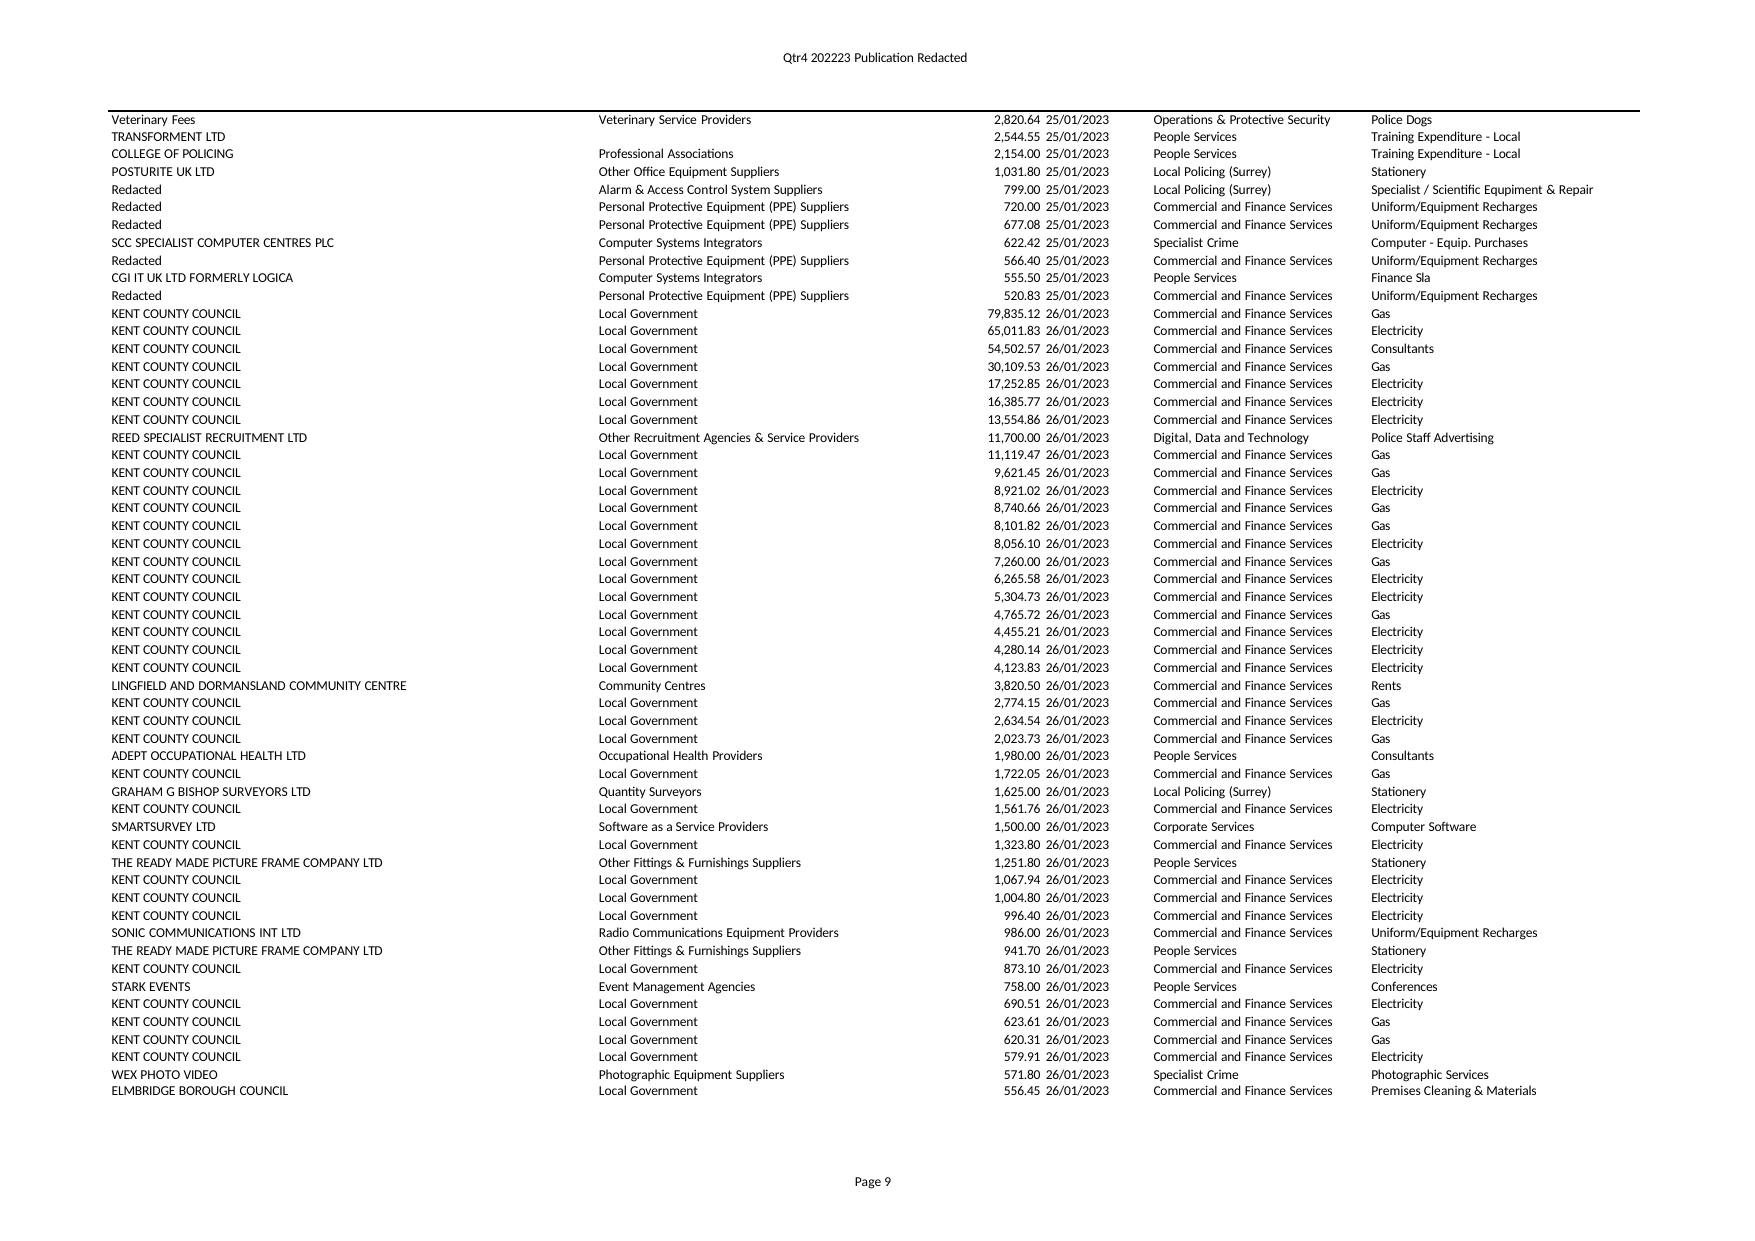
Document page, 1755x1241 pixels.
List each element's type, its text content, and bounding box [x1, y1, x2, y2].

table_cell 4,765.72 [960, 607, 1042, 624]
table_cell 8,056.10 [960, 536, 1042, 553]
table_cell Commercial and Finance Services [1150, 589, 1368, 607]
table_cell ADEPT OCCUPATIONAL HEALTH LTD [108, 748, 596, 766]
table_cell Commercial and Finance Services [1150, 837, 1368, 854]
table_cell Commercial and Finance Services [1150, 376, 1368, 394]
table_cell Gas [1368, 359, 1640, 376]
table_cell 26/01/2023 [1043, 536, 1150, 553]
table_cell Commercial and Finance Services [1150, 890, 1368, 908]
table_cell Personal Protective Equipment (PPE) Suppliers [596, 253, 960, 270]
table_cell Consultants [1368, 341, 1640, 359]
table_cell KENT COUNTY COUNCIL [108, 323, 596, 341]
table_cell Commercial and Finance Services [1150, 1032, 1368, 1049]
table_cell Electricity [1368, 589, 1640, 607]
table_cell Electricity [1368, 483, 1640, 500]
table_cell Electricity [1368, 536, 1640, 553]
table_cell KENT COUNTY COUNCIL [108, 412, 596, 429]
table_cell Commercial and Finance Services [1150, 731, 1368, 748]
table_cell 571.80 [960, 1067, 1042, 1085]
table_cell 26/01/2023 [1043, 323, 1150, 341]
table_cell 79,835.12 [960, 306, 1042, 323]
table_cell 1,980.00 [960, 748, 1042, 766]
table_cell Commercial and Finance Services [1150, 801, 1368, 819]
table_cell Local Government [596, 394, 960, 412]
table_cell Electricity [1368, 624, 1640, 642]
table_cell KENT COUNTY COUNCIL [108, 695, 596, 713]
table_cell KENT COUNTY COUNCIL [108, 571, 596, 589]
table_cell 11,700.00 [960, 430, 1042, 447]
table_cell 677.08 [960, 217, 1042, 235]
table_cell 25/01/2023 [1043, 270, 1150, 288]
table_cell Redacted [108, 253, 596, 270]
table_cell 26/01/2023 [1043, 447, 1150, 465]
table_cell 1,722.05 [960, 766, 1042, 784]
table_cell 30,109.53 [960, 359, 1042, 376]
table_cell KENT COUNTY COUNCIL [108, 624, 596, 642]
table_cell 986.00 [960, 925, 1042, 943]
table_cell Gas [1368, 607, 1640, 624]
table_cell Electricity [1368, 713, 1640, 731]
table_cell REED SPECIALIST RECRUITMENT LTD [108, 430, 596, 447]
table_cell 720.00 [960, 199, 1042, 217]
table_cell Training Expenditure - Local [1368, 146, 1640, 164]
table_cell Electricity [1368, 642, 1640, 660]
table_cell Local Government [596, 376, 960, 394]
table_cell Electricity [1368, 961, 1640, 978]
table_cell Local Government [596, 518, 960, 536]
table_cell People Services [1150, 146, 1368, 164]
table_cell KENT COUNTY COUNCIL [108, 1014, 596, 1032]
table_cell 26/01/2023 [1043, 412, 1150, 429]
table_cell Radio Communications Equipment Providers [596, 925, 960, 943]
table_cell Local Government [596, 766, 960, 784]
table_cell KENT COUNTY COUNCIL [108, 766, 596, 784]
table_cell People Services [1150, 979, 1368, 996]
table_cell Commercial and Finance Services [1150, 483, 1368, 500]
table_cell Local Government [596, 908, 960, 925]
table_cell Corporate Services [1150, 819, 1368, 837]
table_cell Photographic Services [1368, 1067, 1640, 1085]
table_cell Local Government [596, 660, 960, 677]
table_cell Local Government [596, 536, 960, 553]
table_cell 1,031.80 [960, 164, 1042, 182]
table_cell Other Recruitment Agencies & Service Providers [596, 430, 960, 447]
table_cell KENT COUNTY COUNCIL [108, 731, 596, 748]
table_cell Photographic Equipment Suppliers [596, 1067, 960, 1085]
table_cell THE READY MADE PICTURE FRAME COMPANY LTD [108, 855, 596, 872]
table_cell Commercial and Finance Services [1150, 394, 1368, 412]
table_cell Local Government [596, 1085, 960, 1100]
table_cell KENT COUNTY COUNCIL [108, 500, 596, 518]
table_cell 1,561.76 [960, 801, 1042, 819]
table_cell KENT COUNTY COUNCIL [108, 996, 596, 1014]
table_cell Commercial and Finance Services [1150, 288, 1368, 306]
table_cell STARK EVENTS [108, 979, 596, 996]
table_cell 5,304.73 [960, 589, 1042, 607]
table_cell 26/01/2023 [1043, 1049, 1150, 1067]
table_cell Commercial and Finance Services [1150, 359, 1368, 376]
table_cell 26/01/2023 [1043, 624, 1150, 642]
table_cell 1,251.80 [960, 855, 1042, 872]
table_cell Veterinary Service Providers [596, 112, 960, 128]
table_cell Uniform/Equipment Recharges [1368, 288, 1640, 306]
table_cell 54,502.57 [960, 341, 1042, 359]
table_cell Uniform/Equipment Recharges [1368, 217, 1640, 235]
table_cell KENT COUNTY COUNCIL [108, 518, 596, 536]
table_cell KENT COUNTY COUNCIL [108, 908, 596, 925]
table_cell 26/01/2023 [1043, 695, 1150, 713]
table_cell 758.00 [960, 979, 1042, 996]
table_cell 799.00 [960, 182, 1042, 199]
table_cell Gas [1368, 1014, 1640, 1032]
table_cell 26/01/2023 [1043, 1014, 1150, 1032]
table_cell Commercial and Finance Services [1150, 253, 1368, 270]
table_cell Local Government [596, 890, 960, 908]
table_cell Alarm & Access Control System Suppliers [596, 182, 960, 199]
table_cell KENT COUNTY COUNCIL [108, 447, 596, 465]
table_cell 4,280.14 [960, 642, 1042, 660]
table_cell 26/01/2023 [1043, 465, 1150, 483]
table_cell 4,455.21 [960, 624, 1042, 642]
table_cell 9,621.45 [960, 465, 1042, 483]
table_cell 4,123.83 [960, 660, 1042, 677]
table_cell Electricity [1368, 996, 1640, 1014]
table_cell 690.51 [960, 996, 1042, 1014]
table_cell 26/01/2023 [1043, 801, 1150, 819]
table_cell Software as a Service Providers [596, 819, 960, 837]
table_cell 26/01/2023 [1043, 1085, 1150, 1100]
table_cell 16,385.77 [960, 394, 1042, 412]
table_cell Local Government [596, 465, 960, 483]
table_cell Commercial and Finance Services [1150, 199, 1368, 217]
table_cell 26/01/2023 [1043, 872, 1150, 890]
table_cell 26/01/2023 [1043, 306, 1150, 323]
table_cell 25/01/2023 [1043, 146, 1150, 164]
table_cell 25/01/2023 [1043, 288, 1150, 306]
table_cell 8,921.02 [960, 483, 1042, 500]
table_cell Commercial and Finance Services [1150, 447, 1368, 465]
table_cell Uniform/Equipment Recharges [1368, 925, 1640, 943]
table_cell 26/01/2023 [1043, 518, 1150, 536]
table_cell 8,740.66 [960, 500, 1042, 518]
table_cell 566.40 [960, 253, 1042, 270]
table_cell 26/01/2023 [1043, 713, 1150, 731]
table_cell Commercial and Finance Services [1150, 306, 1368, 323]
table_cell CGI IT UK LTD FORMERLY LOGICA [108, 270, 596, 288]
table_cell Gas [1368, 695, 1640, 713]
table_cell Commercial and Finance Services [1150, 713, 1368, 731]
table_cell Local Policing (Surrey) [1150, 182, 1368, 199]
table_cell 26/01/2023 [1043, 571, 1150, 589]
table_cell 25/01/2023 [1043, 199, 1150, 217]
table_cell 26/01/2023 [1043, 908, 1150, 925]
table_cell Local Government [596, 1014, 960, 1032]
table_cell Redacted [108, 182, 596, 199]
table_cell 2,154.00 [960, 146, 1042, 164]
table_cell Computer Systems Integrators [596, 270, 960, 288]
table_cell KENT COUNTY COUNCIL [108, 872, 596, 890]
table_cell Commercial and Finance Services [1150, 217, 1368, 235]
table_cell KENT COUNTY COUNCIL [108, 376, 596, 394]
table_cell Training Expenditure - Local [1368, 129, 1640, 146]
table_cell 26/01/2023 [1043, 837, 1150, 854]
table_cell Conferences [1368, 979, 1640, 996]
table_cell 26/01/2023 [1043, 784, 1150, 801]
table_cell People Services [1150, 943, 1368, 961]
table_cell 1,004.80 [960, 890, 1042, 908]
table_cell 26/01/2023 [1043, 394, 1150, 412]
table_cell Local Policing (Surrey) [1150, 784, 1368, 801]
table_cell 620.31 [960, 1032, 1042, 1049]
table_cell KENT COUNTY COUNCIL [108, 961, 596, 978]
table_cell TRANSFORMENT LTD [108, 129, 596, 146]
table_cell 26/01/2023 [1043, 819, 1150, 837]
table_cell 26/01/2023 [1043, 430, 1150, 447]
table_cell Local Government [596, 996, 960, 1014]
table_cell 26/01/2023 [1043, 855, 1150, 872]
table_cell KENT COUNTY COUNCIL [108, 359, 596, 376]
table_cell 26/01/2023 [1043, 660, 1150, 677]
table_cell KENT COUNTY COUNCIL [108, 713, 596, 731]
table_cell Commercial and Finance Services [1150, 1085, 1368, 1100]
table_cell Electricity [1368, 376, 1640, 394]
table_cell KENT COUNTY COUNCIL [108, 536, 596, 553]
table_cell Stationery [1368, 784, 1640, 801]
table_cell Computer Systems Integrators [596, 235, 960, 252]
table_cell 26/01/2023 [1043, 731, 1150, 748]
table_cell KENT COUNTY COUNCIL [108, 306, 596, 323]
table_cell Occupational Health Providers [596, 748, 960, 766]
table_cell 26/01/2023 [1043, 554, 1150, 571]
table_cell Other Fittings & Furnishings Suppliers [596, 855, 960, 872]
table_cell 26/01/2023 [1043, 890, 1150, 908]
table_cell Local Government [596, 483, 960, 500]
table_cell Local Government [596, 961, 960, 978]
table_cell Gas [1368, 518, 1640, 536]
table_cell Commercial and Finance Services [1150, 518, 1368, 536]
table_cell KENT COUNTY COUNCIL [108, 589, 596, 607]
table_cell COLLEGE OF POLICING [108, 146, 596, 164]
table_cell 26/01/2023 [1043, 925, 1150, 943]
table_cell Electricity [1368, 1049, 1640, 1067]
table_cell Professional Associations [596, 146, 960, 164]
table_cell 26/01/2023 [1043, 1032, 1150, 1049]
table_cell SCC SPECIALIST COMPUTER CENTRES PLC [108, 235, 596, 252]
table_cell Other Fittings & Furnishings Suppliers [596, 943, 960, 961]
table_cell Commercial and Finance Services [1150, 996, 1368, 1014]
table_cell 26/01/2023 [1043, 607, 1150, 624]
table_cell Commercial and Finance Services [1150, 536, 1368, 553]
table_cell 2,774.15 [960, 695, 1042, 713]
table_cell Electricity [1368, 394, 1640, 412]
table_cell Redacted [108, 217, 596, 235]
table_cell Stationery [1368, 164, 1640, 182]
table_cell 26/01/2023 [1043, 500, 1150, 518]
table_cell Commercial and Finance Services [1150, 323, 1368, 341]
table_cell 26/01/2023 [1043, 589, 1150, 607]
table_cell 25/01/2023 [1043, 235, 1150, 252]
table_cell Redacted [108, 199, 596, 217]
table_cell Specialist Crime [1150, 1067, 1368, 1085]
table_cell Local Government [596, 872, 960, 890]
table_cell KENT COUNTY COUNCIL [108, 465, 596, 483]
table_cell Gas [1368, 465, 1640, 483]
table_cell KENT COUNTY COUNCIL [108, 554, 596, 571]
table_cell THE READY MADE PICTURE FRAME COMPANY LTD [108, 943, 596, 961]
table_cell 25/01/2023 [1043, 253, 1150, 270]
table_cell Event Management Agencies [596, 979, 960, 996]
table_cell 941.70 [960, 943, 1042, 961]
table_cell Local Government [596, 695, 960, 713]
table_cell Local Government [596, 837, 960, 854]
table_cell Local Government [596, 607, 960, 624]
table_cell 1,323.80 [960, 837, 1042, 854]
table_cell Local Government [596, 412, 960, 429]
table_cell 26/01/2023 [1043, 376, 1150, 394]
table_cell Gas [1368, 766, 1640, 784]
table_cell KENT COUNTY COUNCIL [108, 801, 596, 819]
table_cell Finance Sla [1368, 270, 1640, 288]
table_cell KENT COUNTY COUNCIL [108, 660, 596, 677]
table_cell Computer Software [1368, 819, 1640, 837]
table_cell 1,625.00 [960, 784, 1042, 801]
table_cell 623.61 [960, 1014, 1042, 1032]
table_cell People Services [1150, 129, 1368, 146]
table_cell Commercial and Finance Services [1150, 571, 1368, 589]
table_cell GRAHAM G BISHOP SURVEYORS LTD [108, 784, 596, 801]
table_cell Electricity [1368, 323, 1640, 341]
table_cell Commercial and Finance Services [1150, 872, 1368, 890]
table_cell Electricity [1368, 837, 1640, 854]
table_cell KENT COUNTY COUNCIL [108, 1049, 596, 1067]
table_cell People Services [1150, 748, 1368, 766]
table_cell Local Government [596, 589, 960, 607]
table_cell Commercial and Finance Services [1150, 642, 1368, 660]
table_cell 3,820.50 [960, 678, 1042, 695]
table_cell Commercial and Finance Services [1150, 660, 1368, 677]
table_cell Commercial and Finance Services [1150, 624, 1368, 642]
table_cell KENT COUNTY COUNCIL [108, 394, 596, 412]
table_cell Personal Protective Equipment (PPE) Suppliers [596, 217, 960, 235]
table_cell 873.10 [960, 961, 1042, 978]
table_cell Commercial and Finance Services [1150, 925, 1368, 943]
table_cell Consultants [1368, 748, 1640, 766]
table_cell POSTURITE UK LTD [108, 164, 596, 182]
table_cell Commercial and Finance Services [1150, 412, 1368, 429]
table_cell Commercial and Finance Services [1150, 465, 1368, 483]
table_cell 25/01/2023 [1043, 164, 1150, 182]
table_cell Commercial and Finance Services [1150, 554, 1368, 571]
table_cell Specialist Crime [1150, 235, 1368, 252]
table_cell 26/01/2023 [1043, 678, 1150, 695]
table_cell Local Policing (Surrey) [1150, 164, 1368, 182]
table_cell 26/01/2023 [1043, 1067, 1150, 1085]
table_cell 17,252.85 [960, 376, 1042, 394]
table_cell Commercial and Finance Services [1150, 961, 1368, 978]
table_cell People Services [1150, 855, 1368, 872]
table_cell Local Government [596, 341, 960, 359]
table_cell KENT COUNTY COUNCIL [108, 837, 596, 854]
table_cell Community Centres [596, 678, 960, 695]
table_cell 520.83 [960, 288, 1042, 306]
table_cell Electricity [1368, 908, 1640, 925]
table_cell Local Government [596, 359, 960, 376]
table_cell 26/01/2023 [1043, 943, 1150, 961]
table_cell 26/01/2023 [1043, 341, 1150, 359]
table_cell KENT COUNTY COUNCIL [108, 341, 596, 359]
table_cell ELMBRIDGE BOROUGH COUNCIL [108, 1085, 596, 1100]
table_cell 26/01/2023 [1043, 748, 1150, 766]
table_cell Electricity [1368, 412, 1640, 429]
table_cell Commercial and Finance Services [1150, 607, 1368, 624]
table_cell 622.42 [960, 235, 1042, 252]
table_cell 7,260.00 [960, 554, 1042, 571]
table_cell Gas [1368, 554, 1640, 571]
table_cell Gas [1368, 500, 1640, 518]
table_cell 1,500.00 [960, 819, 1042, 837]
table_cell Commercial and Finance Services [1150, 1014, 1368, 1032]
table_cell Police Dogs [1368, 112, 1640, 128]
table_cell 11,119.47 [960, 447, 1042, 465]
table_cell Local Government [596, 642, 960, 660]
table_cell 13,554.86 [960, 412, 1042, 429]
table_cell KENT COUNTY COUNCIL [108, 483, 596, 500]
table_cell 6,265.58 [960, 571, 1042, 589]
table_cell Local Government [596, 713, 960, 731]
table_cell 2,023.73 [960, 731, 1042, 748]
table_cell Gas [1368, 447, 1640, 465]
table_cell Personal Protective Equipment (PPE) Suppliers [596, 288, 960, 306]
table_cell Local Government [596, 731, 960, 748]
table_cell Electricity [1368, 571, 1640, 589]
table_cell 25/01/2023 [1043, 217, 1150, 235]
table_cell 1,067.94 [960, 872, 1042, 890]
table_cell Local Government [596, 306, 960, 323]
table_cell Local Government [596, 500, 960, 518]
table_cell 65,011.83 [960, 323, 1042, 341]
table_cell Stationery [1368, 855, 1640, 872]
table_cell Uniform/Equipment Recharges [1368, 199, 1640, 217]
table_cell Local Government [596, 447, 960, 465]
table_cell Commercial and Finance Services [1150, 766, 1368, 784]
table_cell Redacted [108, 288, 596, 306]
table_cell Commercial and Finance Services [1150, 695, 1368, 713]
table_cell 25/01/2023 [1043, 129, 1150, 146]
table_cell Other Office Equipment Suppliers [596, 164, 960, 182]
table_cell 579.91 [960, 1049, 1042, 1067]
table_cell WEX PHOTO VIDEO [108, 1067, 596, 1085]
table_cell KENT COUNTY COUNCIL [108, 607, 596, 624]
table_cell Commercial and Finance Services [1150, 1049, 1368, 1067]
table_cell Gas [1368, 1032, 1640, 1049]
table_cell People Services [1150, 270, 1368, 288]
table_cell KENT COUNTY COUNCIL [108, 1032, 596, 1049]
table_cell Gas [1368, 306, 1640, 323]
table_cell SMARTSURVEY LTD [108, 819, 596, 837]
table_cell 8,101.82 [960, 518, 1042, 536]
table_cell Gas [1368, 731, 1640, 748]
table_cell SONIC COMMUNICATIONS INT LTD [108, 925, 596, 943]
table_cell Local Government [596, 1032, 960, 1049]
table_cell 26/01/2023 [1043, 483, 1150, 500]
table_cell 26/01/2023 [1043, 961, 1150, 978]
table_cell Commercial and Finance Services [1150, 678, 1368, 695]
table_cell Uniform/Equipment Recharges [1368, 253, 1640, 270]
table_cell KENT COUNTY COUNCIL [108, 890, 596, 908]
table_cell 996.40 [960, 908, 1042, 925]
table_cell Commercial and Finance Services [1150, 500, 1368, 518]
table_cell Electricity [1368, 660, 1640, 677]
table_cell Local Government [596, 554, 960, 571]
table_cell 2,634.54 [960, 713, 1042, 731]
table_cell Commercial and Finance Services [1150, 341, 1368, 359]
table_cell Police Staff Advertising [1368, 430, 1640, 447]
table_cell Computer - Equip. Purchases [1368, 235, 1640, 252]
table_cell Local Government [596, 1049, 960, 1067]
table_cell 556.45 [960, 1085, 1042, 1100]
table_cell LINGFIELD AND DORMANSLAND COMMUNITY CENTRE [108, 678, 596, 695]
table_cell Electricity [1368, 801, 1640, 819]
table_cell 25/01/2023 [1043, 182, 1150, 199]
table_cell 25/01/2023 [1043, 112, 1150, 128]
table_cell Operations & Protective Security [1150, 112, 1368, 128]
table_cell Digital, Data and Technology [1150, 430, 1368, 447]
table_cell Specialist / Scientific Equpiment & Repair [1368, 182, 1640, 199]
table_cell Local Government [596, 571, 960, 589]
table_cell Local Government [596, 323, 960, 341]
table_cell Premises Cleaning & Materials [1368, 1085, 1640, 1100]
table_cell Electricity [1368, 872, 1640, 890]
table_cell 26/01/2023 [1043, 979, 1150, 996]
table_cell Rents [1368, 678, 1640, 695]
table_cell Stationery [1368, 943, 1640, 961]
table_cell Electricity [1368, 890, 1640, 908]
table_cell 26/01/2023 [1043, 359, 1150, 376]
table_cell 26/01/2023 [1043, 766, 1150, 784]
table_cell Quantity Surveyors [596, 784, 960, 801]
table_cell Local Government [596, 624, 960, 642]
table_cell 26/01/2023 [1043, 996, 1150, 1014]
table_cell KENT COUNTY COUNCIL [108, 642, 596, 660]
table_cell Commercial and Finance Services [1150, 908, 1368, 925]
table_cell 2,544.55 [960, 129, 1042, 146]
table_cell 555.50 [960, 270, 1042, 288]
table_cell Local Government [596, 801, 960, 819]
table_cell [596, 129, 960, 146]
table_cell Personal Protective Equipment (PPE) Suppliers [596, 199, 960, 217]
table_cell 2,820.64 [960, 112, 1042, 128]
table_cell Veterinary Fees [108, 112, 596, 128]
table_cell 26/01/2023 [1043, 642, 1150, 660]
